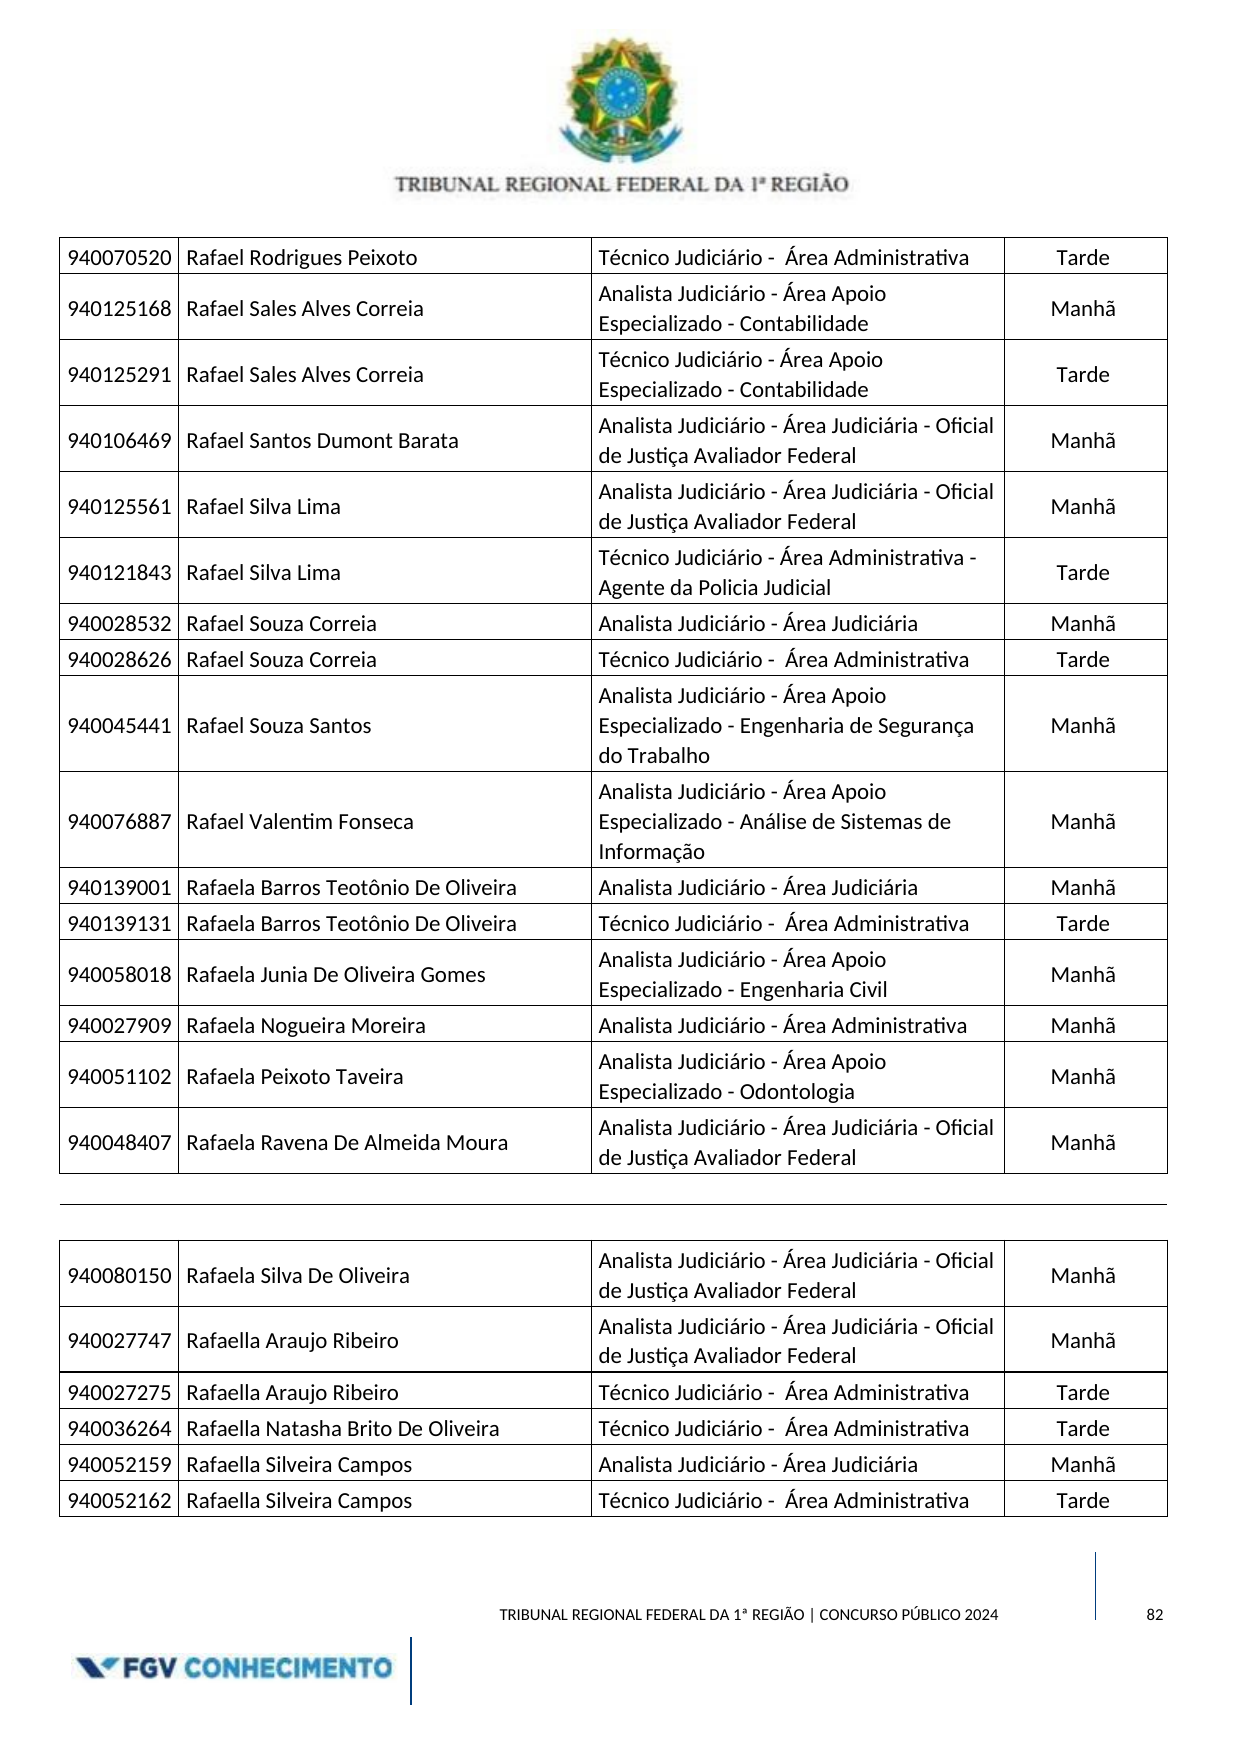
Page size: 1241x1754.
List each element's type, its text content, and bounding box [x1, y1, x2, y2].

table_cell Técnico Judiciário - Área Administrativa [592, 238, 1004, 273]
table_cell Rafaela Barros Teotônio De Oliveira [179, 904, 591, 939]
table_cell 940125168 [60, 274, 178, 339]
table_cell Rafaela Nogueira Moreira [179, 1006, 591, 1041]
table_cell Analista Judiciário - Área Judiciária - Oficial de Justiça Avaliador Federal [592, 1241, 1004, 1306]
table_cell Técnico Judiciário - Área Administrativa [592, 1481, 1004, 1516]
table_cell 940080150 [60, 1241, 178, 1306]
table_cell Rafaella Araujo Ribeiro [179, 1307, 591, 1371]
table_cell 940045441 [60, 676, 178, 771]
table_cell Rafaela Silva De Oliveira [179, 1241, 591, 1306]
table_cell Manhã [1005, 1307, 1167, 1371]
table_cell Rafael Sales Alves Correia [179, 274, 591, 339]
table_cell 940139001 [60, 868, 178, 903]
table_cell Rafaela Ravena De Almeida Moura [179, 1108, 591, 1173]
table_cell Tarde [1005, 340, 1167, 405]
table_cell Tarde [1005, 1409, 1167, 1443]
table_cell 940070520 [60, 238, 178, 273]
table_cell Técnico Judiciário - Área Administrativa - Agente da Policia Judicial [592, 538, 1004, 603]
table_cell 940028532 [60, 604, 178, 639]
table_cell 940058018 [60, 940, 178, 1005]
table_cell 940036264 [60, 1409, 178, 1443]
table_cell 940125291 [60, 340, 178, 405]
table_cell Rafael Rodrigues Peixoto [179, 238, 591, 273]
table_cell 940139131 [60, 904, 178, 939]
table_cell Manhã [1005, 472, 1167, 537]
table_cell 940052159 [60, 1445, 178, 1479]
table_cell Rafaella Silveira Campos [179, 1445, 591, 1479]
table_cell Analista Judiciário - Área Judiciária [592, 868, 1004, 903]
table_cell Rafael Santos Dumont Barata [179, 406, 591, 471]
table_cell Manhã [1005, 676, 1167, 771]
table_cell Manhã [1005, 1241, 1167, 1306]
table_cell Rafael Souza Correia [179, 640, 591, 675]
table_cell Rafael Sales Alves Correia [179, 340, 591, 405]
table_cell Analista Judiciário - Área Apoio Especializado - Odontologia [592, 1042, 1004, 1107]
table_cell Manhã [1005, 1108, 1167, 1173]
table_cell Rafael Silva Lima [179, 472, 591, 537]
table_cell Técnico Judiciário - Área Administrativa [592, 1373, 1004, 1407]
table_cell Técnico Judiciário - Área Apoio Especializado - Contabilidade [592, 340, 1004, 405]
table_cell 940121843 [60, 538, 178, 603]
table_cell Manhã [1005, 772, 1167, 867]
table_cell Analista Judiciário - Área Apoio Especializado - Análise de Sistemas de Informação [592, 772, 1004, 867]
table_cell Tarde [1005, 640, 1167, 675]
table_cell 940027909 [60, 1006, 178, 1041]
table_cell Rafaella Araujo Ribeiro [179, 1373, 591, 1407]
table_cell Manhã [1005, 1042, 1167, 1107]
table_cell 940076887 [60, 772, 178, 867]
table_cell Tarde [1005, 904, 1167, 939]
table_cell Analista Judiciário - Área Administrativa [592, 1006, 1004, 1041]
table_header Cargo [591, 1205, 1004, 1239]
table_cell Analista Judiciário - Área Judiciária [592, 1445, 1004, 1479]
table_cell 940048407 [60, 1108, 178, 1173]
table_cell Rafaela Peixoto Taveira [179, 1042, 591, 1107]
table_cell Rafael Silva Lima [179, 538, 591, 603]
table_cell Manhã [1005, 604, 1167, 639]
table_cell Analista Judiciário - Área Judiciária - Oficial de Justiça Avaliador Federal [592, 406, 1004, 471]
table_cell Analista Judiciário - Área Judiciária - Oficial de Justiça Avaliador Federal [592, 472, 1004, 537]
table_cell 940027275 [60, 1373, 178, 1407]
table_cell Manhã [1005, 940, 1167, 1005]
table_cell Técnico Judiciário - Área Administrativa [592, 1409, 1004, 1443]
table_cell Analista Judiciário - Área Judiciária [592, 604, 1004, 639]
table_cell Analista Judiciário - Área Apoio Especializado - Engenharia Civil [592, 940, 1004, 1005]
table_cell Rafaella Natasha Brito De Oliveira [179, 1409, 591, 1443]
table_cell Rafael Souza Correia [179, 604, 591, 639]
table_cell Manhã [1005, 406, 1167, 471]
table_cell Tarde [1005, 1373, 1167, 1407]
table_header Turno de Prova [1005, 1205, 1167, 1239]
table_cell Rafael Souza Santos [179, 676, 591, 771]
table_cell Manhã [1005, 1445, 1167, 1479]
table_cell Rafael Valentim Fonseca [179, 772, 591, 867]
table_cell Técnico Judiciário - Área Administrativa [592, 640, 1004, 675]
table_cell Rafaela Barros Teotônio De Oliveira [179, 868, 591, 903]
table_cell 940125561 [60, 472, 178, 537]
table_cell Rafaela Junia De Oliveira Gomes [179, 940, 591, 1005]
table_cell Tarde [1005, 538, 1167, 603]
table_cell 940106469 [60, 406, 178, 471]
table_cell Analista Judiciário - Área Judiciária - Oficial de Justiça Avaliador Federal [592, 1108, 1004, 1173]
table_cell Analista Judiciário - Área Judiciária - Oficial de Justiça Avaliador Federal [592, 1307, 1004, 1371]
table_cell Analista Judiciário - Área Apoio Especializado - Contabilidade [592, 274, 1004, 339]
table_cell 940052162 [60, 1481, 178, 1516]
table_cell Técnico Judiciário - Área Administrativa [592, 904, 1004, 939]
table_cell Tarde [1005, 1481, 1167, 1516]
table_cell Manhã [1005, 868, 1167, 903]
table_cell Rafaella Silveira Campos [179, 1481, 591, 1516]
table_cell 940027747 [60, 1307, 178, 1371]
table_cell Manhã [1005, 1006, 1167, 1041]
table_cell Analista Judiciário - Área Apoio Especializado - Engenharia de Segurança do Trabalho [592, 676, 1004, 771]
table_cell 940051102 [60, 1042, 178, 1107]
table_cell Tarde [1005, 238, 1167, 273]
table_header Inscrição Nome [60, 1205, 591, 1239]
table_cell 940028626 [60, 640, 178, 675]
table_cell Manhã [1005, 274, 1167, 339]
